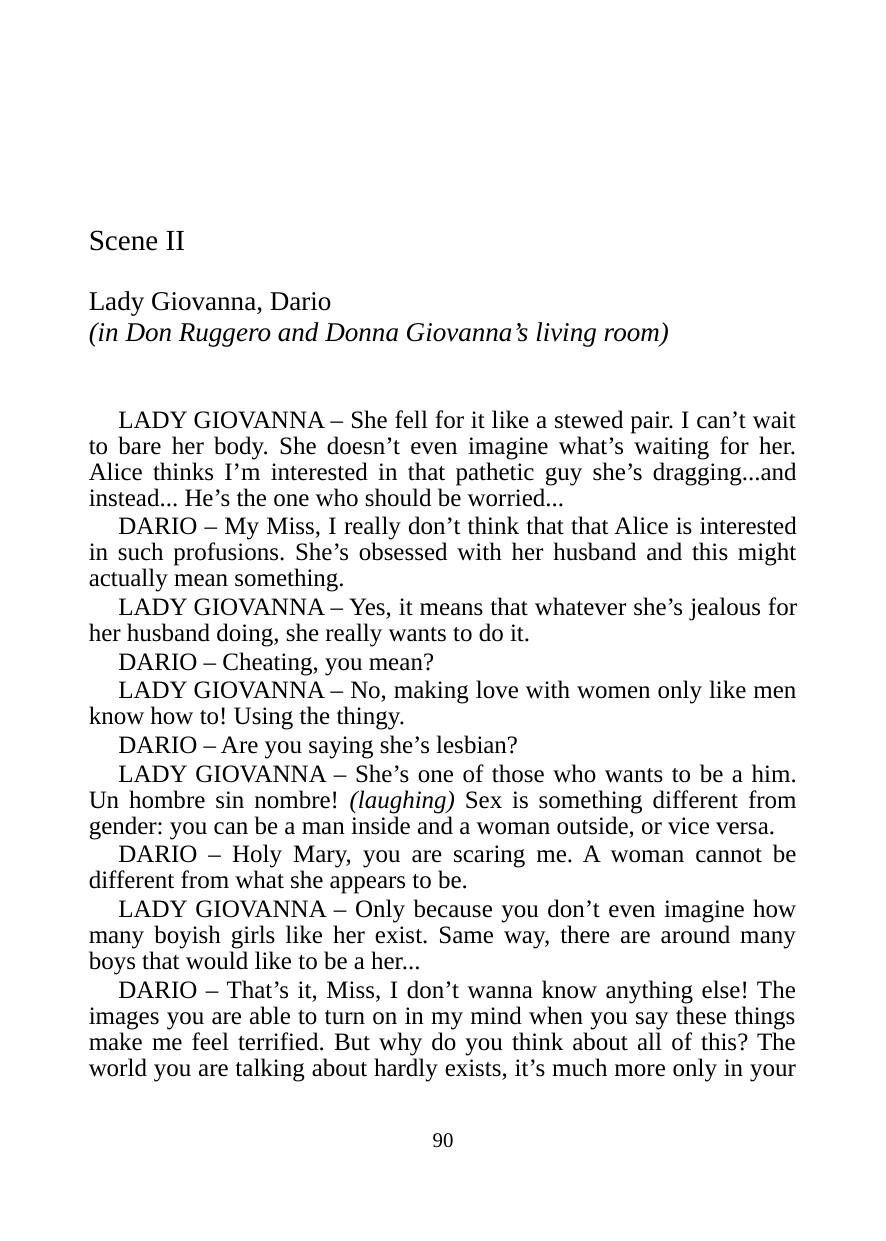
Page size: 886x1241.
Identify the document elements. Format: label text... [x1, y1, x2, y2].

text LADY GIOVANNA – She’s one of those who wants to be a him. Un hombre sin nombre! (laughing) Sex is something different from gender: you can be a man inside and a woman outside, or vice versa. [88, 759, 797, 839]
text DARIO – Are you saying she’s lesbian? [88, 730, 797, 759]
text Scene II [88, 223, 797, 256]
text DARIO – My Miss, I really don’t think that that Alice is interested in such profusions. She’s obsessed with her husband and this might actually mean something. [88, 511, 797, 592]
text (in Don Ruggero and Donna Giovanna’s living room) [88, 316, 797, 347]
text LADY GIOVANNA – No, making love with women only like men know how to! Using the thingy. [88, 675, 797, 730]
text DARIO – That’s it, Miss, I don’t wanna know anything else! The images you are able to turn on in my mind when you say these things make me feel terrified. But why do you think about all of this? The world you are talking about hardly exists, it’s much more only in your [88, 975, 797, 1081]
text Lady Giovanna, Dario [88, 285, 797, 316]
text LADY GIOVANNA – She fell for it like a stewed pair. I can’t wait to bare her body. She doesn’t even imagine what’s waiting for her. Alice thinks I’m interested in that pathetic guy she’s dragging...and instead... He’s the one who should be worried... [88, 405, 797, 511]
text LADY GIOVANNA – Only because you don’t even imagine how many boyish girls like her exist. Same way, there are around many boys that would like to be a her... [88, 894, 797, 975]
text DARIO – Holy Mary, you are scaring me. A woman cannot be different from what she appears to be. [88, 839, 797, 894]
text DARIO – Cheating, you mean? [88, 647, 797, 675]
text LADY GIOVANNA – Yes, it means that whatever she’s jealous for her husband doing, she really wants to do it. [88, 592, 797, 647]
